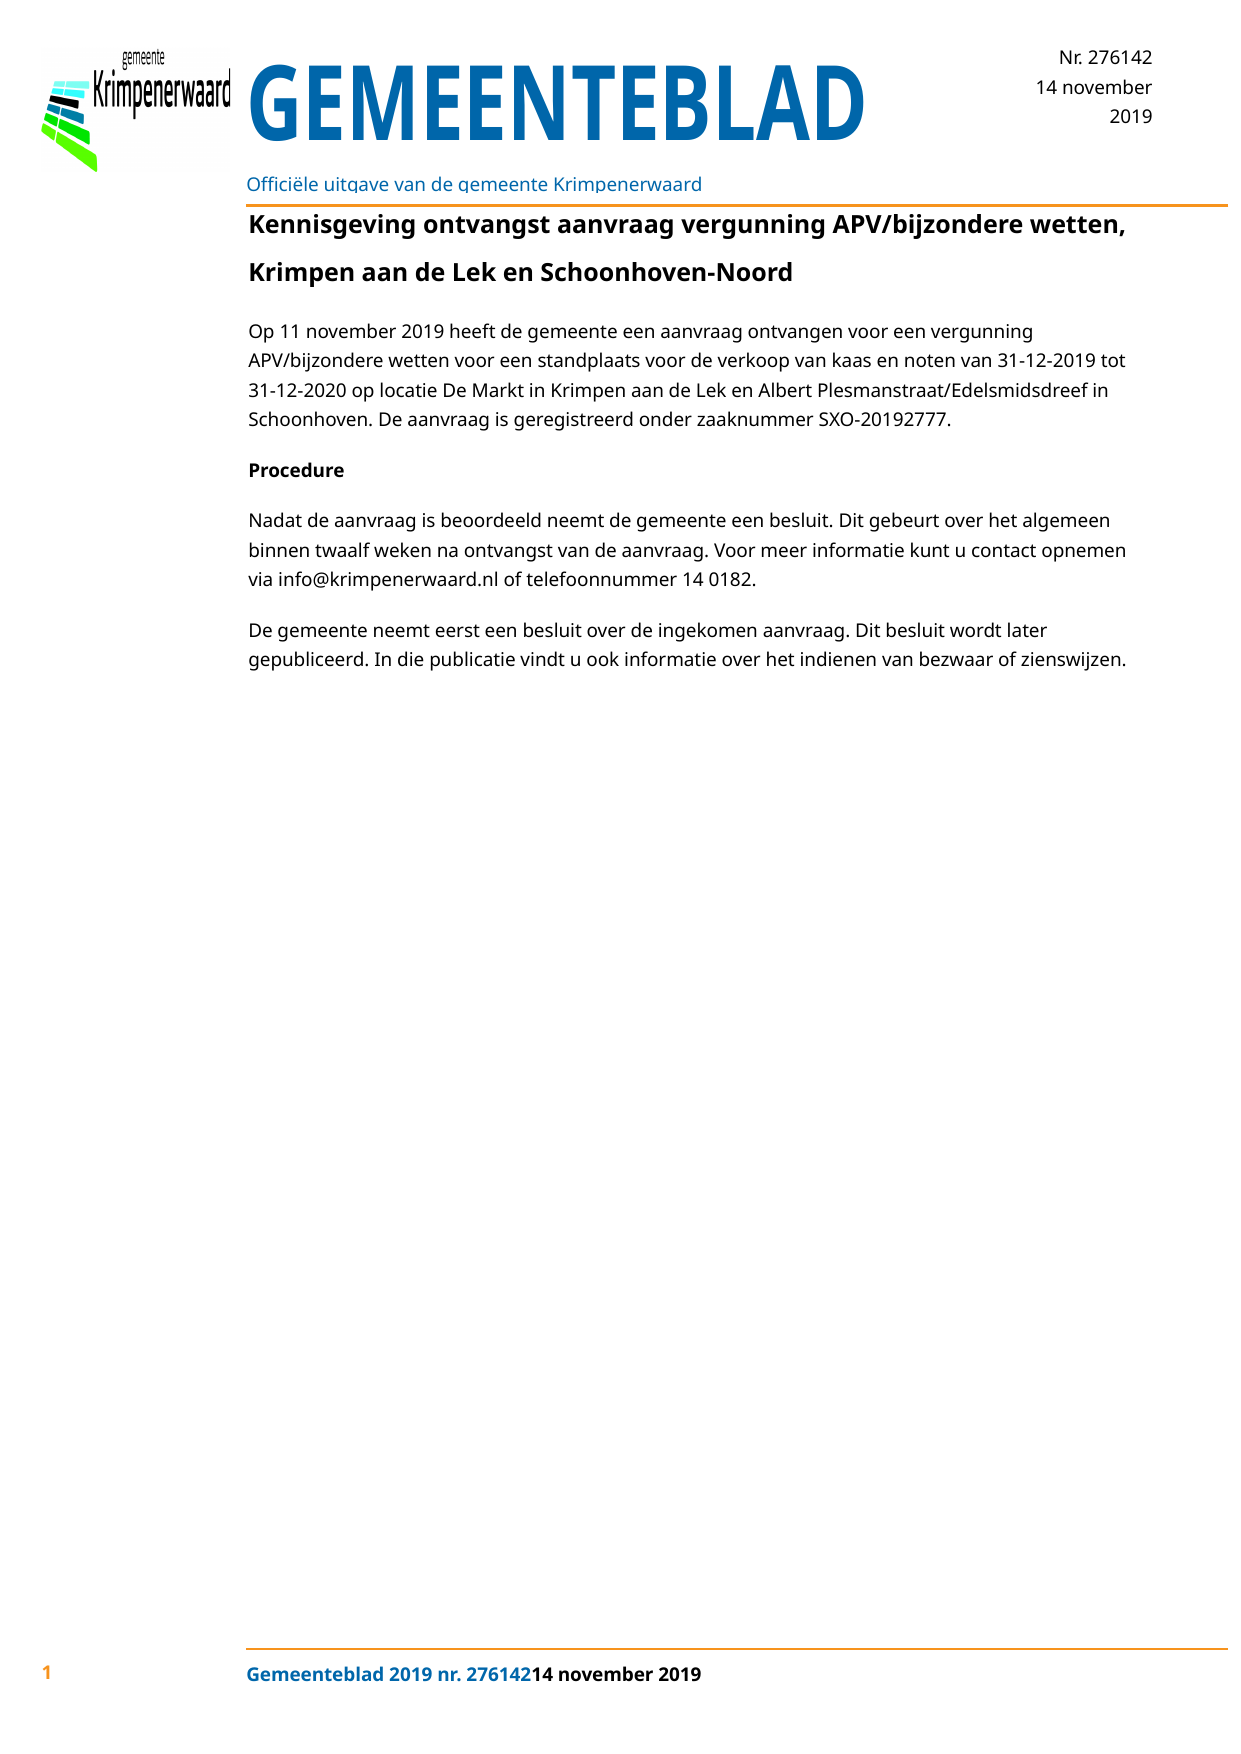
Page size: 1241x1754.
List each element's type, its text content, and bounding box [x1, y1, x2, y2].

text Nadat de aanvraag is beoordeeld neemt de gemeente een besluit. Dit gebeurt over het algemeen binnen twaalf weken na ontvangst van de aanvraag. Voor meer informatie kunt u contact opnemen via info@krimpenerwaard.nl of telefoonnummer 14 0182. [248, 507, 1152, 592]
text De gemeente neemt eerst een besluit over de ingekomen aanvraag. Dit besluit wordt later gepubliceerd. In die publicatie vindt u ook informatie over het indienen van bezwaar of zienswijzen. [248, 617, 1152, 672]
text Procedure [248, 457, 1152, 483]
text Op 11 november 2019 heeft de gemeente een aanvraag ontvangen voor een vergunning APV/bijzondere wetten voor een standplaats voor de verkoop van kaas en noten van 31-12-2019 tot 31-12-2020 op locatie De Markt in Krimpen aan de Lek en Albert Plesmanstraat/Edelsmidsdreef in Schoonhoven. De aanvraag is geregistreerd onder zaaknummer SXO-20192777. [248, 318, 1152, 432]
text Kennisgeving ontvangst aanvraag vergunning APV/bijzondere wetten, Krimpen aan de Lek en Schoonhoven-Noord [248, 207, 1152, 288]
picture [41, 47, 231, 172]
